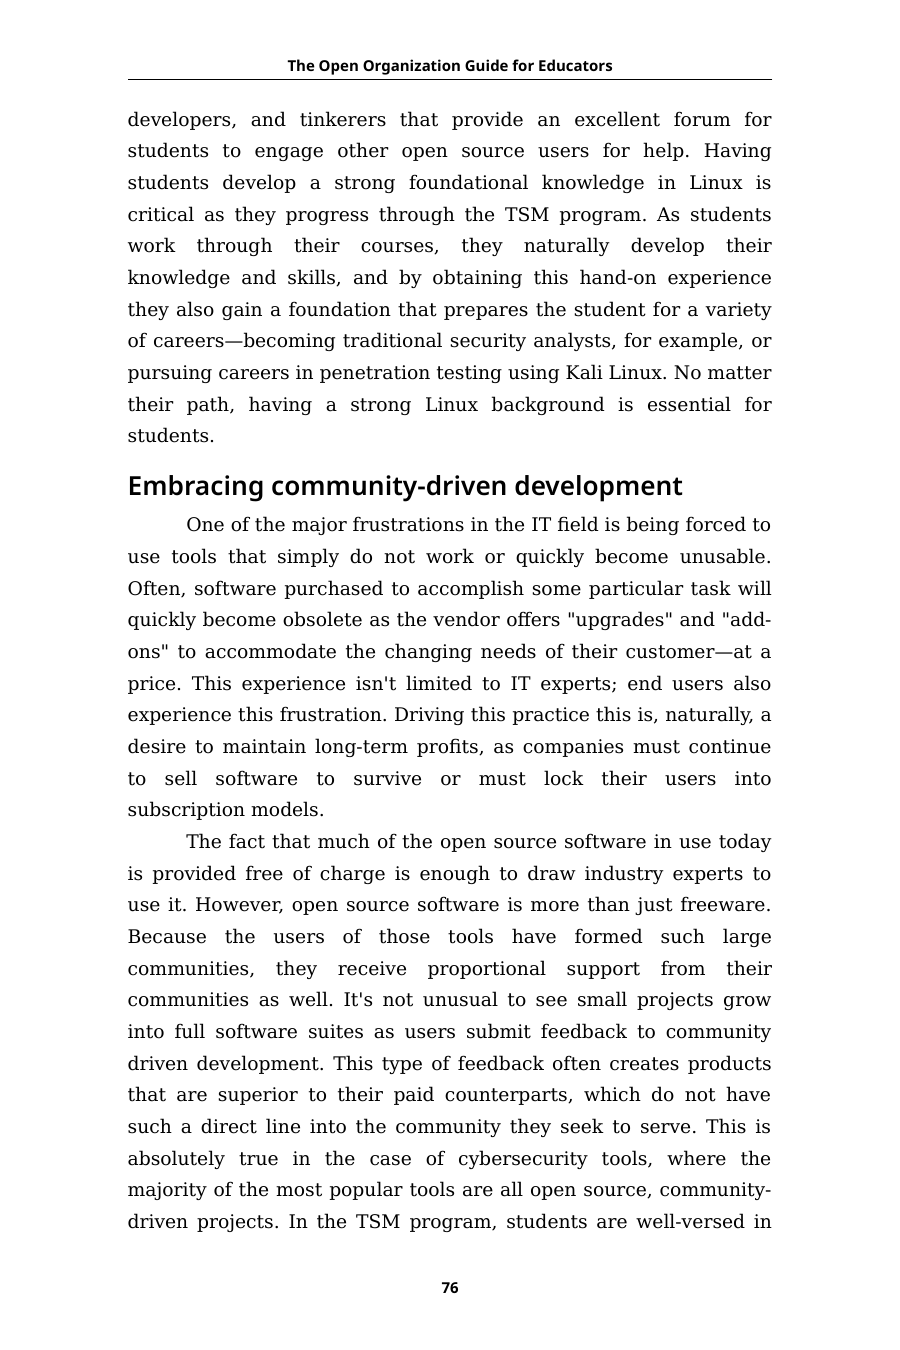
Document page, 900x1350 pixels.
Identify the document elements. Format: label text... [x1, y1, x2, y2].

text The fact that much of the open source software in use today is provided free of charge is enough to draw industry experts to use it. However, open source software is more than just freeware. Because the users of those tools have formed such large communities, they receive proportional support from their communities as well. It's not unusual to see small projects grow into full software suites as users submit feedback to community driven development. This type of feedback often creates products that are superior to their paid counterparts, which do not have such a direct line into the community they seek to serve. This is absolutely true in the case of cybersecurity tools, where the majority of the most popular tools are all open source, community-driven projects. In the TSM program, students are well-versed in [127, 831, 772, 1233]
text developers, and tinkerers that provide an excellent forum for students to engage other open source users for help. Having students develop a strong foundational knowledge in Linux is critical as they progress through the TSM program. As students work through their courses, they naturally develop their knowledge and skills, and by obtaining this hand-on experience they also gain a foundation that prepares the student for a variety of careers—becoming traditional security analysts, for example, or pursuing careers in penetration testing using Kali Linux. No matter their path, having a strong Linux background is essential for students. [127, 109, 772, 447]
text One of the major frustrations in the IT field is being forced to use tools that simply do not work or quickly become unusable. Often, software purchased to accomplish some particular task will quickly become obsolete as the vendor offers "upgrades" and "add-ons" to accommodate the changing needs of their customer—at a price. This experience isn't limited to IT experts; end users also experience this frustration. Driving this practice this is, naturally, a desire to maintain long-term profits, as companies must continue to sell software to survive or must lock their users into subscription models. [127, 514, 772, 821]
subtitle Embracing community-driven development [127, 472, 772, 502]
